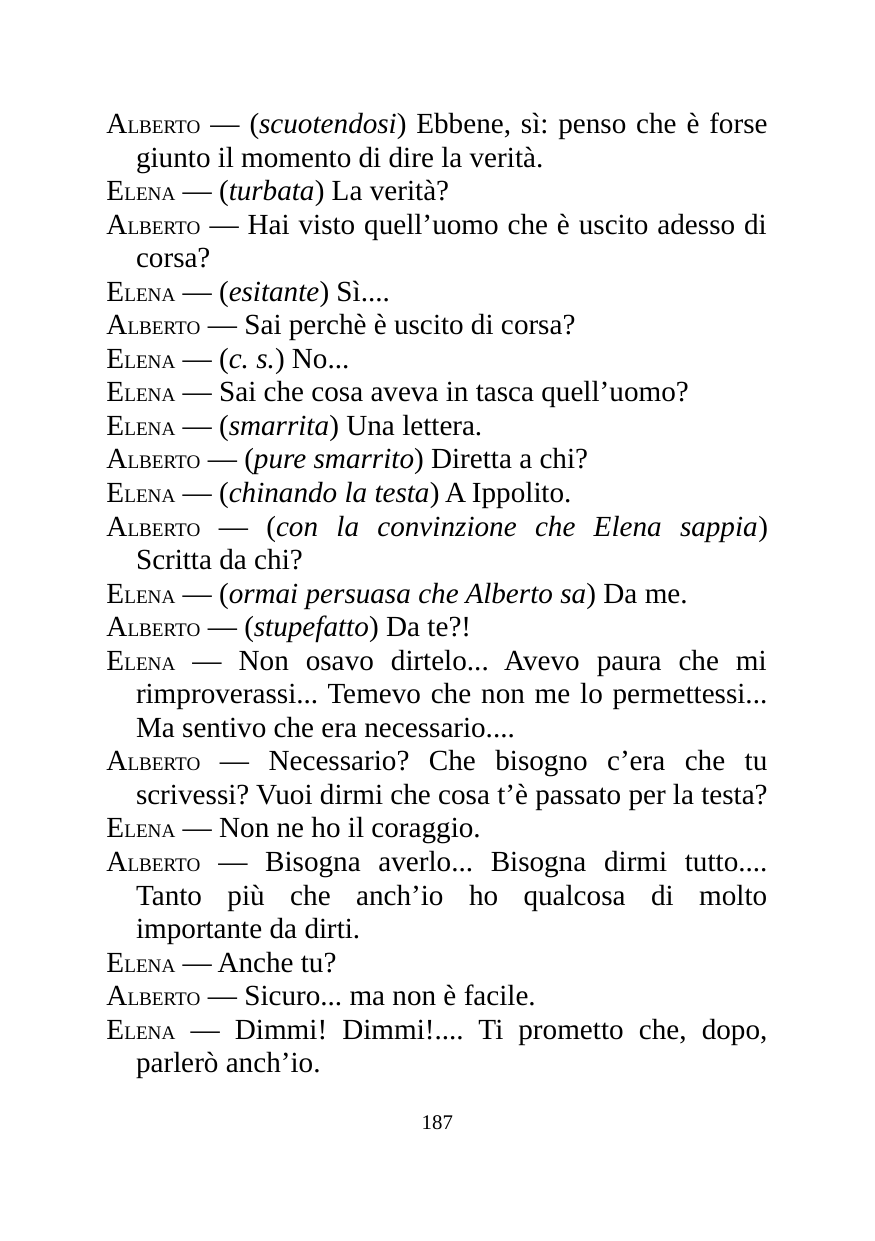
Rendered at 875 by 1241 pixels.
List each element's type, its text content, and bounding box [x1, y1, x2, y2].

text Elena — Non ne ho il coraggio. [106, 811, 768, 844]
text Alberto — Bisogna averlo... Bisogna dirmi tutto.... Tanto più che anch’io ho qualcosa di molto importante da dirti. [106, 844, 768, 945]
text Alberto — Sai perchè è uscito di corsa? [106, 307, 768, 341]
text Elena — (turbata) La verità? [106, 173, 768, 207]
text Alberto — Necessario? Che bisogno c’era che tu scrivessi? Vuoi dirmi che cosa t’è passato per la testa? [106, 743, 768, 811]
text Alberto — (scuotendosi) Ebbene, sì: penso che è forse giunto il momento di dire la verità. [106, 106, 768, 173]
text Elena — Sai che cosa aveva in tasca quell’uomo? [106, 374, 768, 408]
text Elena — (ormai persuasa che Alberto sa) Da me. [106, 576, 768, 609]
text Elena — (chinando la testa) A Ippolito. [106, 475, 768, 509]
text Alberto — Sicuro... ma non è facile. [106, 978, 768, 1012]
text Alberto — (pure smarrito) Diretta a chi? [106, 442, 768, 475]
text Elena — Non osavo dirtelo... Avevo paura che mi rimproverassi... Temevo che non me lo permettessi... Ma sentivo che era necessario.... [106, 643, 768, 743]
text Elena — (esitante) Sì.... [106, 274, 768, 307]
text Elena — Anche tu? [106, 945, 768, 978]
text Alberto — (con la convinzione che Elena sappia) Scritta da chi? [106, 509, 768, 576]
text Elena — (c. s.) No... [106, 341, 768, 374]
text Alberto — Hai visto quell’uomo che è uscito adesso di corsa? [106, 207, 768, 274]
text Alberto — (stupefatto) Da te?! [106, 609, 768, 643]
text Elena — (smarrita) Una lettera. [106, 408, 768, 442]
text Elena — Dimmi! Dimmi!.... Ti prometto che, dopo, parlerò anch’io. [106, 1012, 768, 1079]
